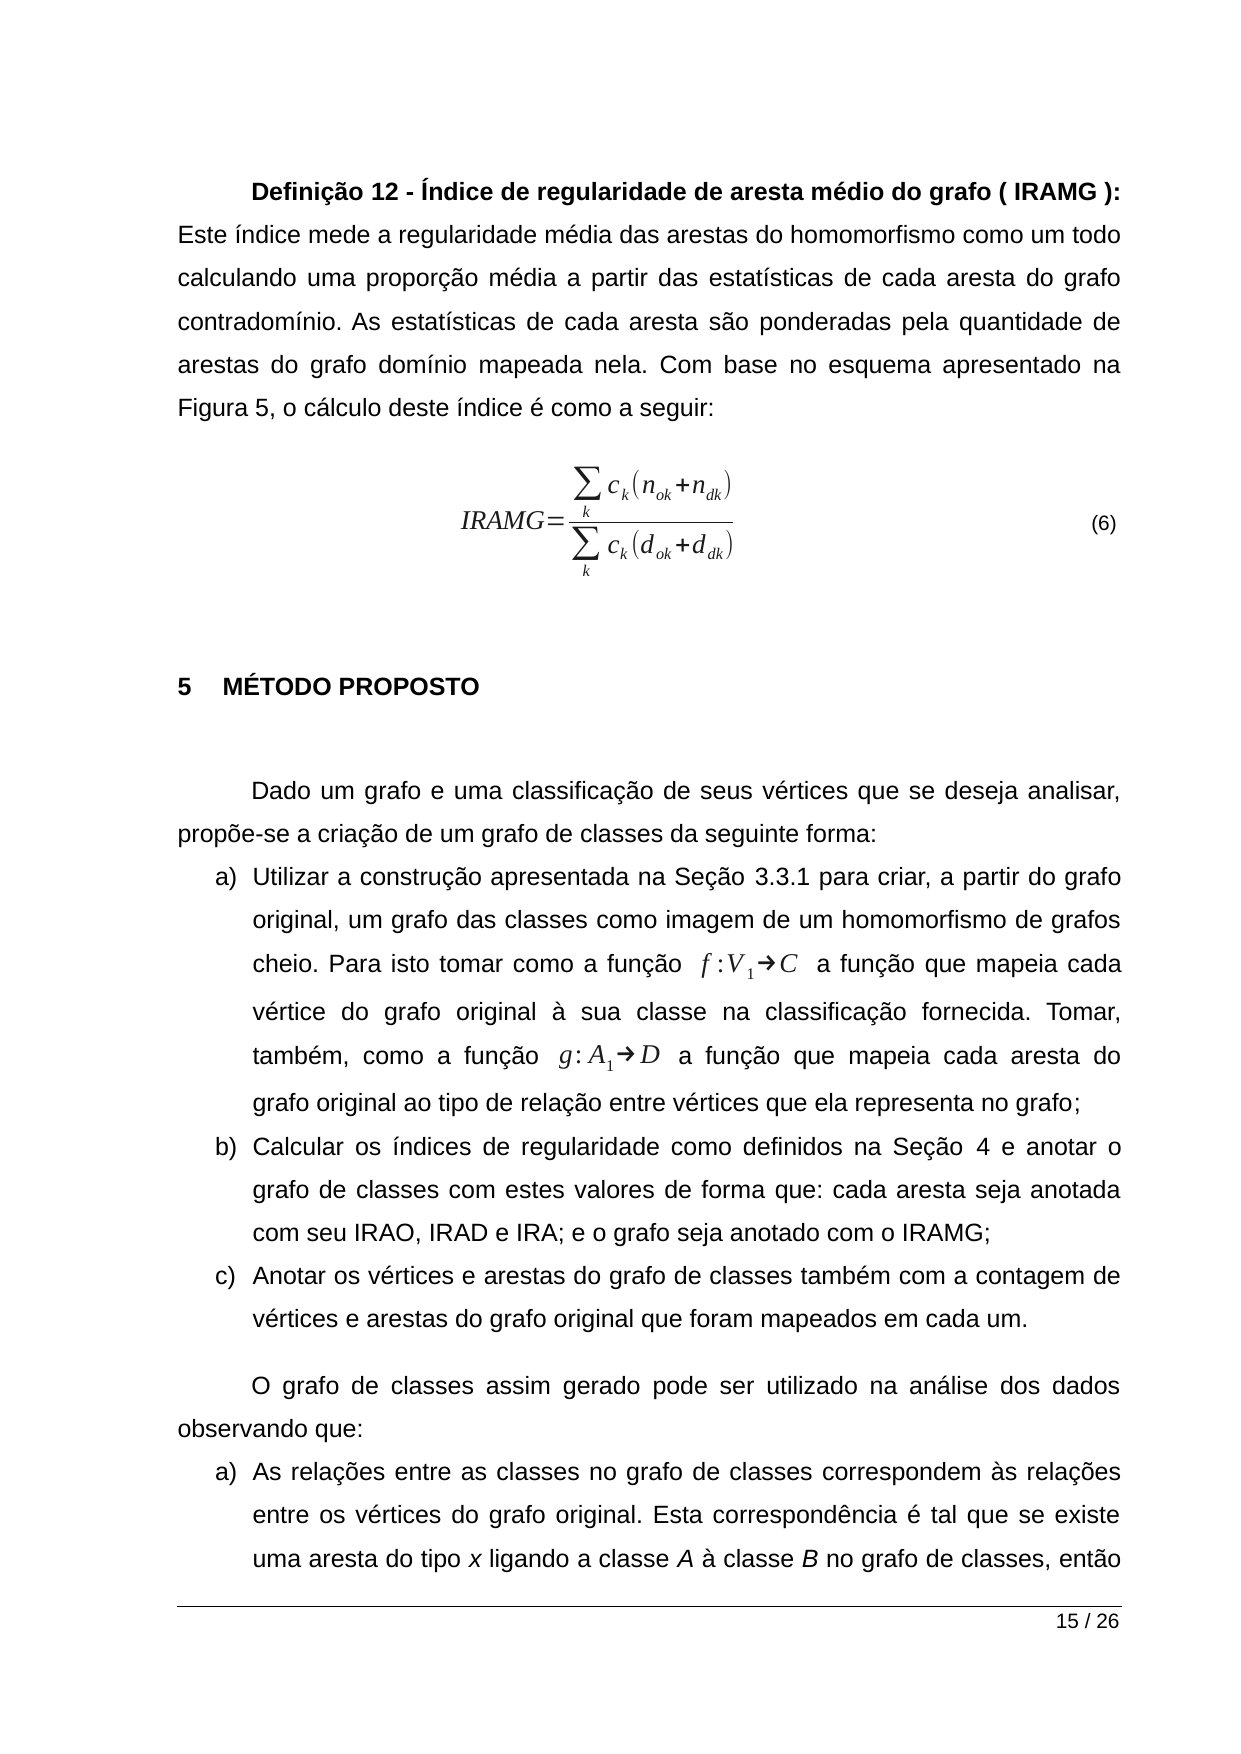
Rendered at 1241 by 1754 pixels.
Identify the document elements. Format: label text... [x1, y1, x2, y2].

text Dado um grafo e uma classificação de seus vértices que se deseja analisar, propõe-se a criação de um grafo de classes da seguinte forma: [177, 776, 1122, 848]
subtitle Método proposto [177, 672, 1122, 701]
list Anotar os vértices e arestas do grafo de classes também com a contagem de vértices e arestas do grafo original que foram mapeados em cada um. [215, 1261, 1122, 1333]
list Calcular os índices de regularidade como definidos na Seção 4 e anotar o grafo de classes com estes valores de forma que: cada aresta seja anotada com seu IRAO, IRAD e IRA; e o grafo seja anotado com o IRAMG; [215, 1132, 1122, 1247]
list As relações entre as classes no grafo de classes correspondem às relações entre os vértices do grafo original. Esta correspondência é tal que se existe uma aresta do tipo x ligando a classe A à classe B no grafo de classes, então [215, 1457, 1122, 1572]
list Utilizar a construção apresentada na Seção 3.3.1 para criar, a partir do grafo original, um grafo das classes como imagem de um homomorfismo de grafos cheio. Para isto tomar como a funçãoa função que mapeia cada vértice do grafo original à sua classe na classificação fornecida. Tomar, também, como a funçãoa função que mapeia cada aresta do grafo original ao tipo de relação entre vértices que ela representa no grafo; [215, 862, 1122, 1117]
table_header (6) [1017, 460, 1122, 586]
text Definição 12 - Índice de regularidade de aresta médio do grafo ( IRAMG ): Este índice mede a regularidade média das arestas do homomorfismo como um todo calculando uma proporção média a partir das estatísticas de cada aresta do grafo contradomínio. As estatísticas de cada aresta são ponderadas pela quantidade de arestas do grafo domínio mapeada nela. Com base no esquema apresentado na Figura 5, o cálculo deste índice é como a seguir: [177, 177, 1122, 422]
table_header [177, 460, 1017, 586]
text O grafo de classes assim gerado pode ser utilizado na análise dos dados observando que: [177, 1371, 1122, 1443]
